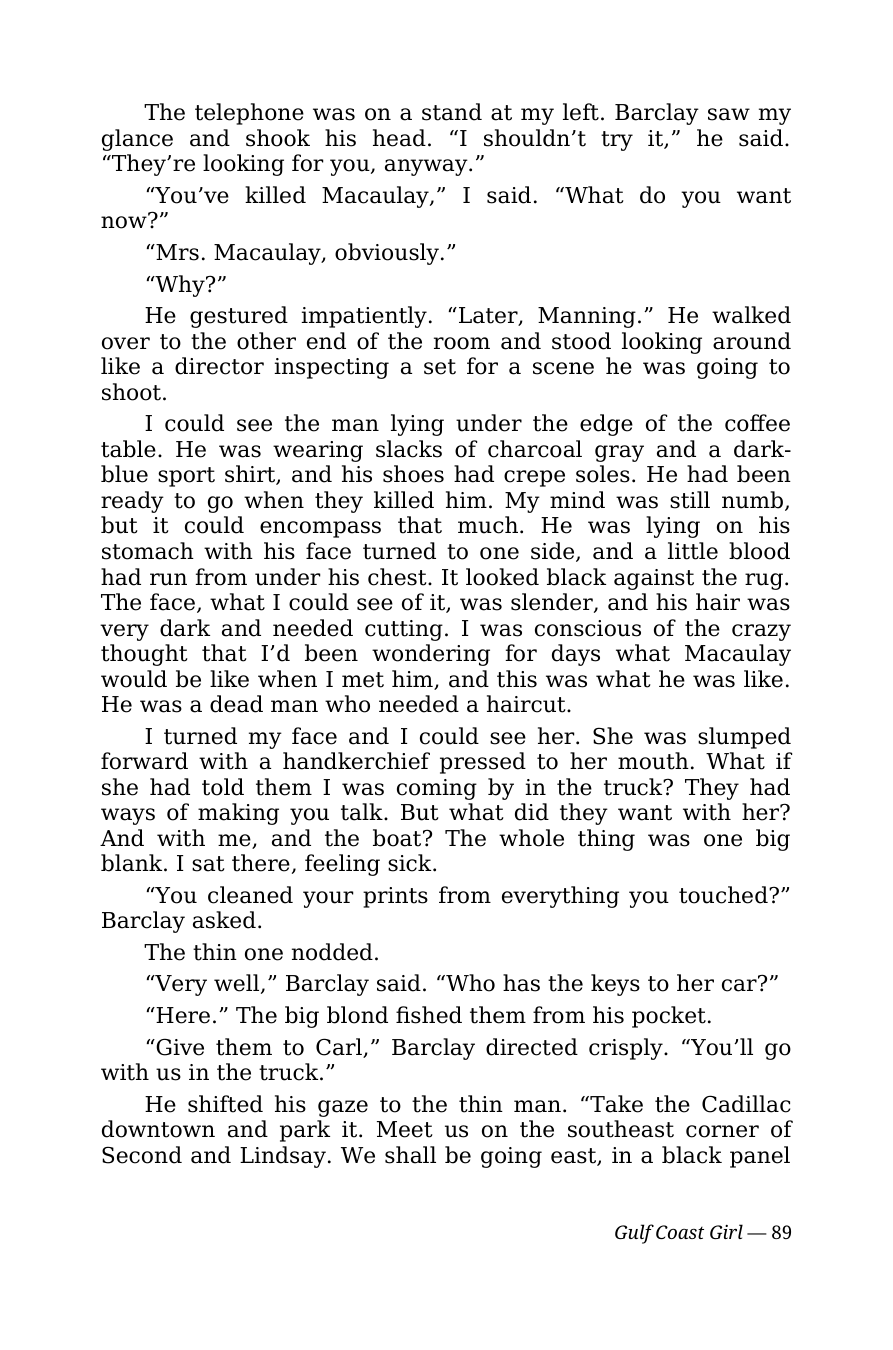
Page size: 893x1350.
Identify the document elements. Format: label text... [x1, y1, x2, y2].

text I turned my face and I could see her. She was slumped forward with a handkerchief pressed to her mouth. What if she had told them I was coming by in the truck? They had ways of making you talk. But what did they want with her? And with me, and the boat? The whole thing was one big blank. I sat there, feeling sick. [101, 724, 792, 877]
text He shifted his gaze to the thin man. “Take the Cadillac downtown and park it. Meet us on the southeast corner of Second and Lindsay. We shall be going east, in a black panel [101, 1092, 792, 1168]
text “You’ve killed Macaulay,” I said. “What do you want now?” [101, 183, 792, 234]
text “Give them to Carl,” Barclay directed crisply. “You’ll go with us in the truck.” [101, 1035, 792, 1086]
text “Mrs. Macaulay, obviously.” [101, 240, 792, 266]
text “Very well,” Barclay said. “Who has the keys to her car?” [101, 972, 792, 997]
text The thin one nodded. [101, 940, 792, 966]
text I could see the man lying under the edge of the coffee table. He was wearing slacks of charcoal gray and a dark-blue sport shirt, and his shoes had crepe soles. He had been ready to go when they killed him. My mind was still numb, but it could encompass that much. He was lying on his stomach with his face turned to one side, and a little blood had run from under his chest. It looked black against the rug. The face, what I could see of it, was slender, and his hair was very dark and needed cutting. I was conscious of the crazy thought that I’d been wondering for days what Macaulay would be like when I met him, and this was what he was like. He was a dead man who needed a haircut. [101, 411, 792, 718]
text “You cleaned your prints from everything you touched?” Barclay asked. [101, 883, 792, 934]
text He gestured impatiently. “Later, Manning.” He walked over to the other end of the room and stood looking around like a director inspecting a set for a scene he was going to shoot. [101, 303, 792, 405]
text The telephone was on a stand at my left. Barclay saw my glance and shook his head. “I shouldn’t try it,” he said. “They’re looking for you, anyway.” [101, 101, 792, 177]
text “Why?” [101, 272, 792, 297]
text “Here.” The big blond fished them from his pocket. [101, 1003, 792, 1029]
